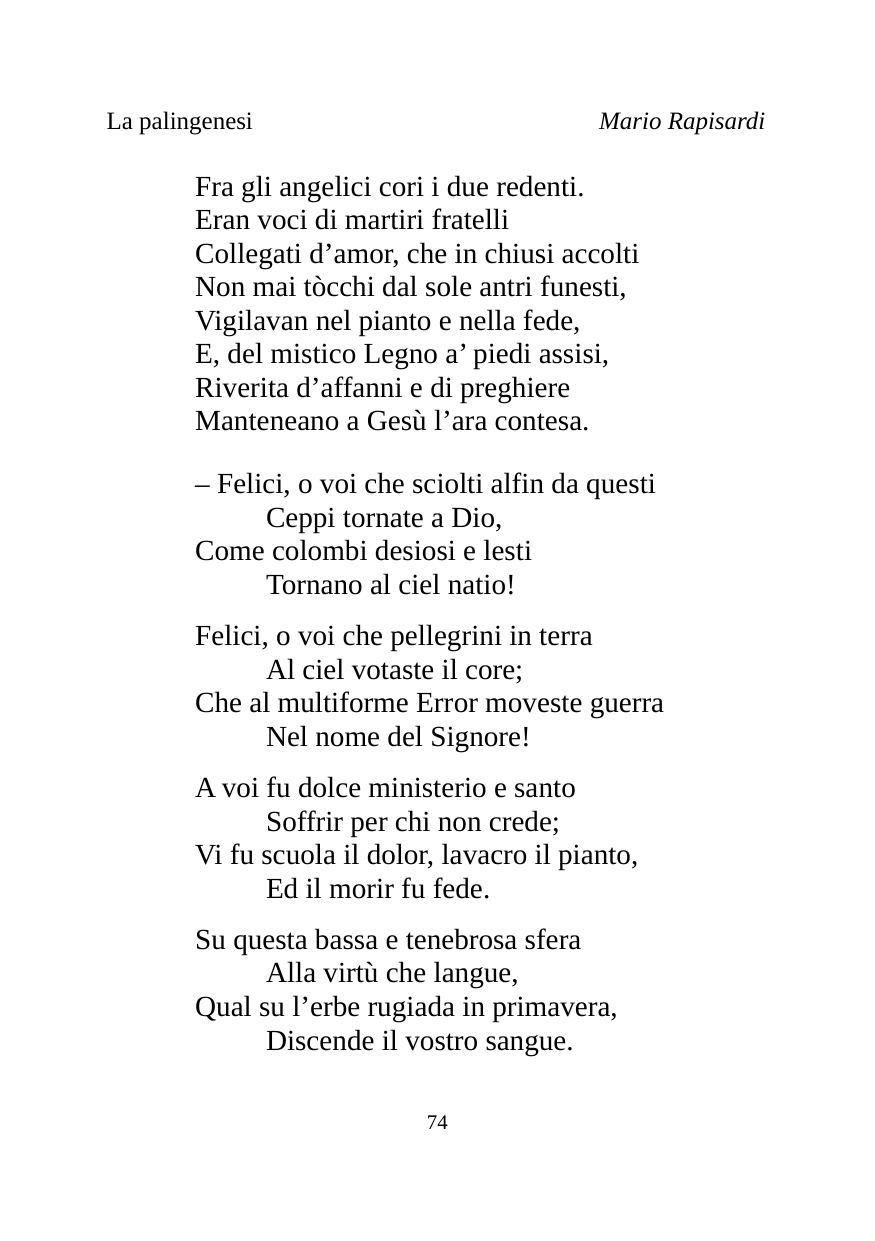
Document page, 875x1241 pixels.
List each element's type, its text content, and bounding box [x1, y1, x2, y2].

text Qual su l’erbe rugiada in primavera, Discende il vostro sangue. [195, 989, 768, 1056]
text Che al multiforme Error moveste guerra Nel nome del Signore! [195, 685, 768, 752]
text Come colombi desiosi e lesti Tornano al ciel natio! [195, 533, 768, 601]
text Vi fu scuola il dolor, lavacro il pianto, Ed il morir fu fede. [195, 837, 768, 904]
text Su questa bassa e tenebrosa sfera Alla virtù che langue, [195, 922, 768, 989]
text Fra gli angelici cori i due redenti. Eran voci di martiri fratelli Collegati d’amor, che in chiusi accolti Non mai tòcchi dal sole antri funesti, Vigilavan nel pianto e nella fede, E, del mistico Legno a’ piedi assisi, Riverita d’affanni e di preghiere Manteneano a Gesù l’ara contesa. [165, 169, 768, 437]
text A voi fu dolce ministerio e santo Soffrir per chi non crede; [195, 770, 768, 837]
text – Felici, o voi che sciolti alfin da questi Ceppi tornate a Dio, [195, 466, 768, 533]
text Felici, o voi che pellegrini in terra Al ciel votaste il core; [195, 618, 768, 685]
